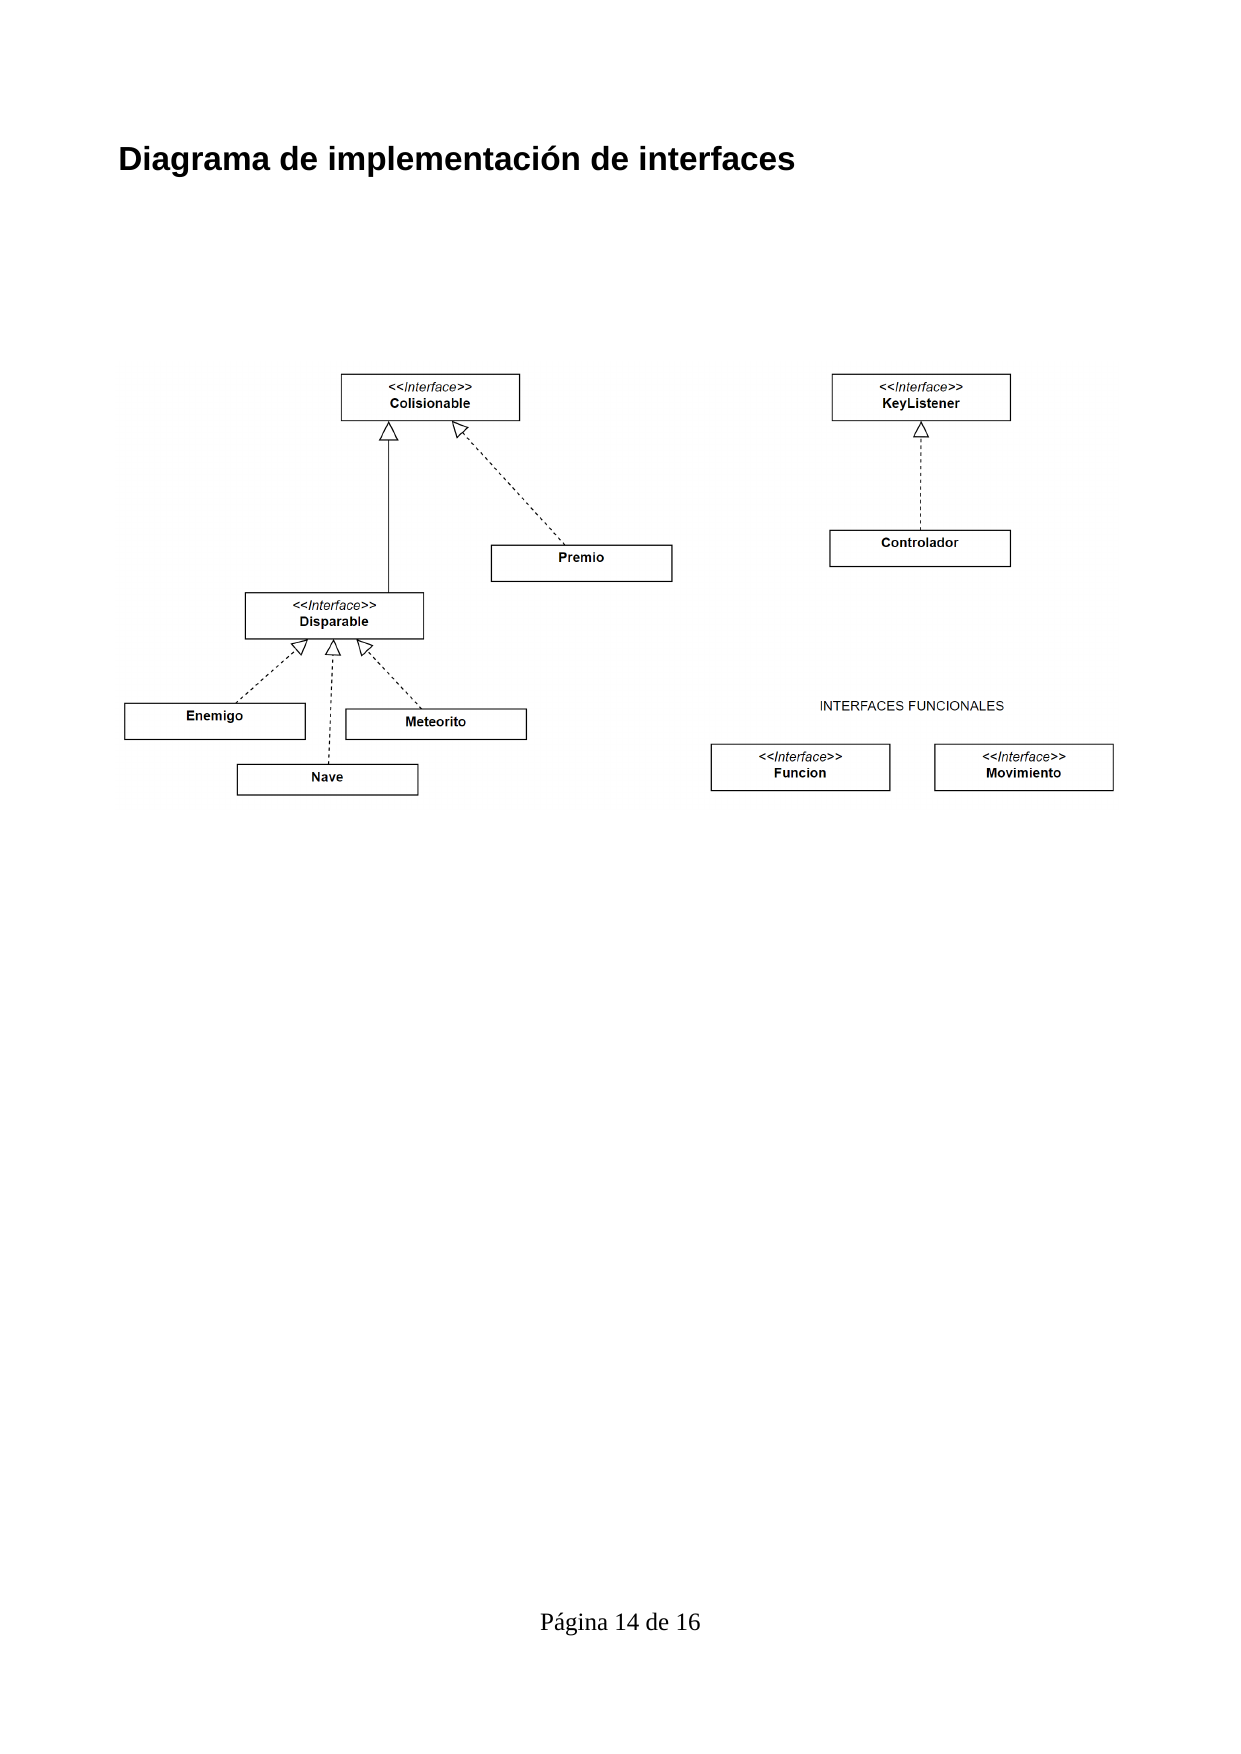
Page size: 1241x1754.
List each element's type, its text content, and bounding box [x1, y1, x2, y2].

subtitle Diagrama de implementación de interfaces [118, 139, 1122, 177]
picture [114, 361, 1119, 810]
